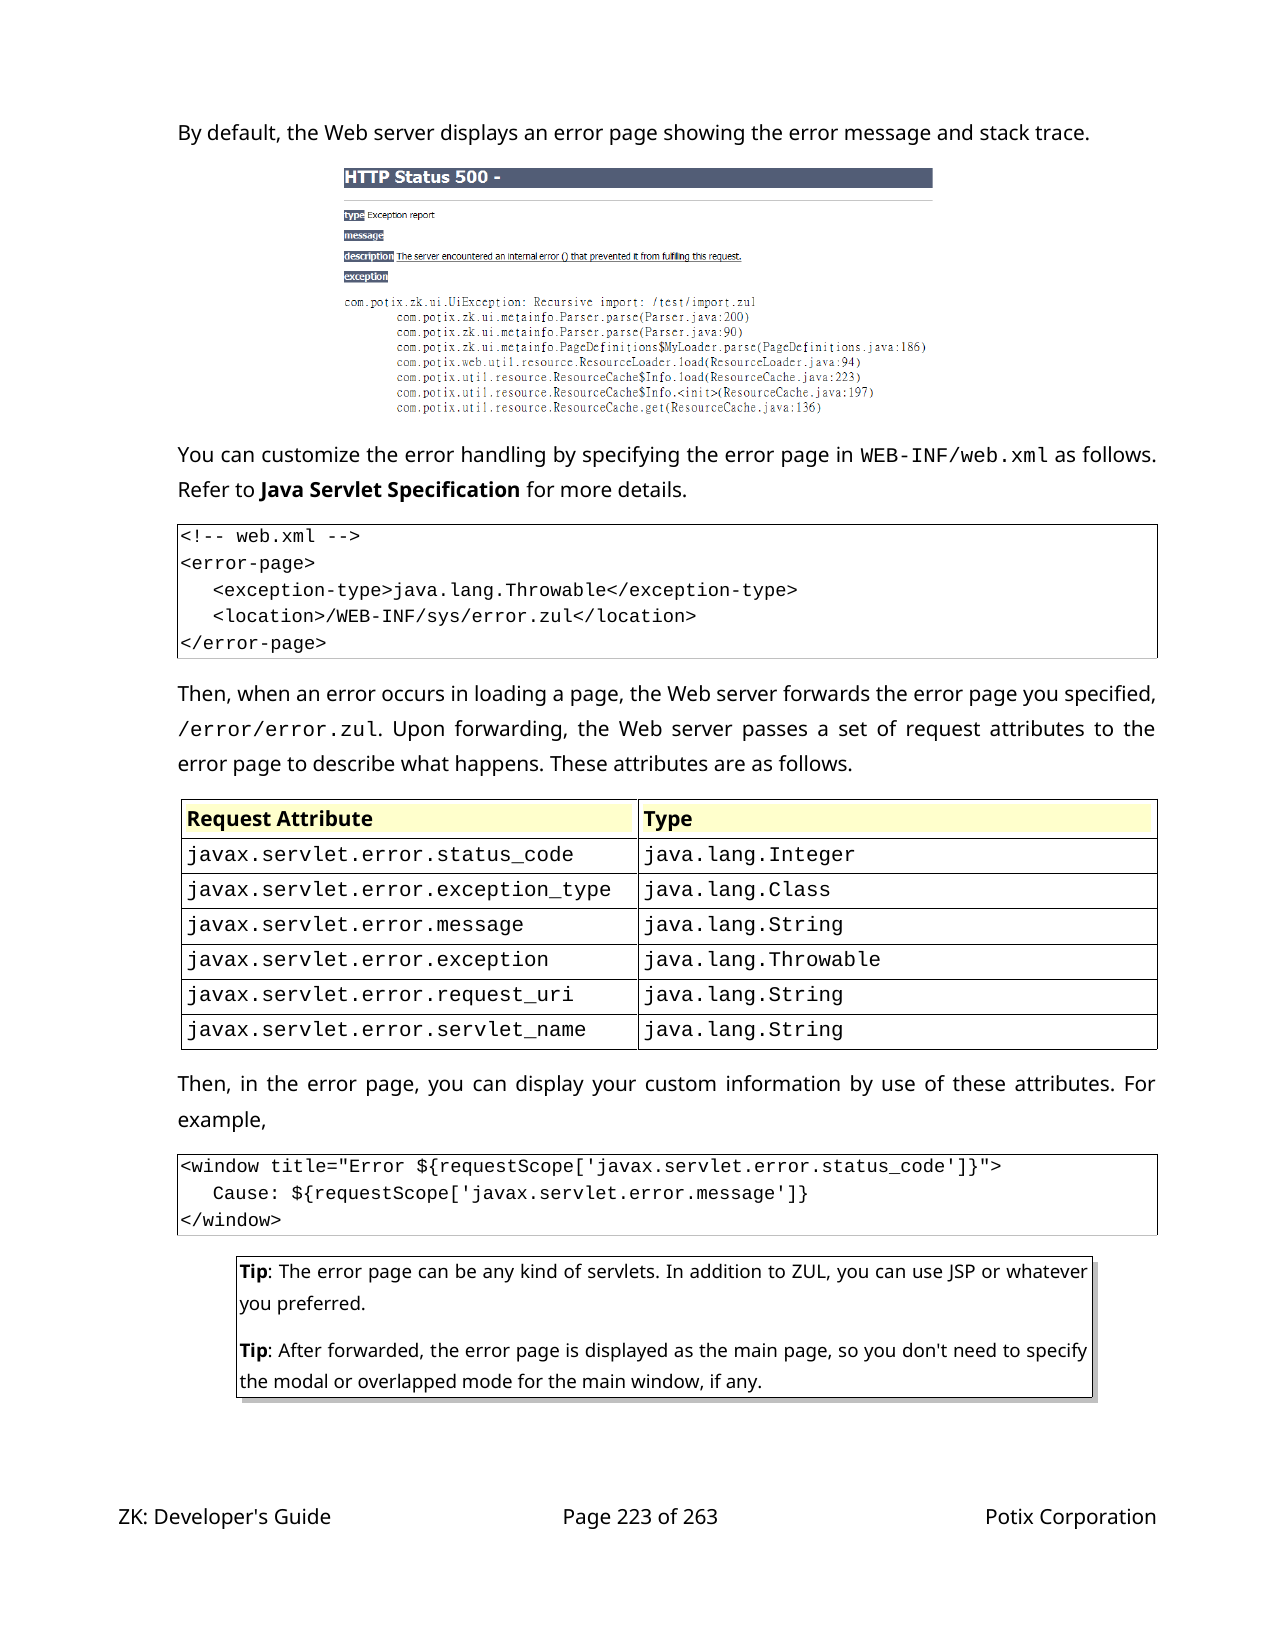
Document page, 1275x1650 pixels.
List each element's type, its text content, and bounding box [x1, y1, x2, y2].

text Then, in the error page, you can display your custom information by use of these attributes. For example, [177, 1069, 1157, 1133]
text Cause: ${requestScope['javax.servlet.error.message']} [178, 1181, 1157, 1205]
text <window title="Error ${requestScope['javax.servlet.error.status_code']}"> [178, 1155, 1157, 1178]
table_cell javax.servlet.error.servlet_name [182, 1015, 637, 1049]
text You can customize the error handling by specifying the error page in WEB-INF/web.xml as follows. Refer to Java Servlet Specification for more details. [177, 440, 1157, 503]
table_cell java.lang.String [639, 909, 1157, 944]
text <!-- web.xml --> [178, 525, 1157, 548]
text Tip: The error page can be any kind of servlets. In addition to ZUL, you can use JSP or whatever you preferred. [237, 1257, 1092, 1316]
table_cell java.lang.Throwable [639, 945, 1157, 979]
text </window> [178, 1208, 1157, 1235]
picture [342, 164, 933, 415]
table_cell java.lang.Class [639, 874, 1157, 908]
table_header Type [639, 800, 1157, 838]
table_cell javax.servlet.error.exception_type [182, 874, 637, 908]
text Then, when an error occurs in loading a page, the Web server forwards the error page you specified, /error/error.zul. Upon forwarding, the Web server passes a set of request attributes to the error page to describe what happens. These attributes are as follows. [177, 679, 1157, 778]
table_cell javax.servlet.error.message [182, 909, 637, 944]
table_cell java.lang.String [639, 1015, 1157, 1049]
table_header Request Attribute [182, 800, 637, 838]
table_cell javax.servlet.error.status_code [182, 839, 637, 873]
text Tip: After forwarded, the error page is displayed as the main page, so you don't need to specify the modal or overlapped mode for the main window, if any. [237, 1334, 1092, 1397]
table_cell javax.servlet.error.request_uri [182, 980, 637, 1014]
table_cell java.lang.Integer [639, 839, 1157, 873]
text <error-page> <exception-type>java.lang.Throwable</exception-type> <location>/WEB-INF/sys/error.zul</location> </error-page> [178, 551, 1157, 658]
table_cell java.lang.String [639, 980, 1157, 1014]
table_cell javax.servlet.error.exception [182, 945, 637, 979]
text By default, the Web server displays an error page showing the error message and stack trace. [177, 118, 1157, 146]
